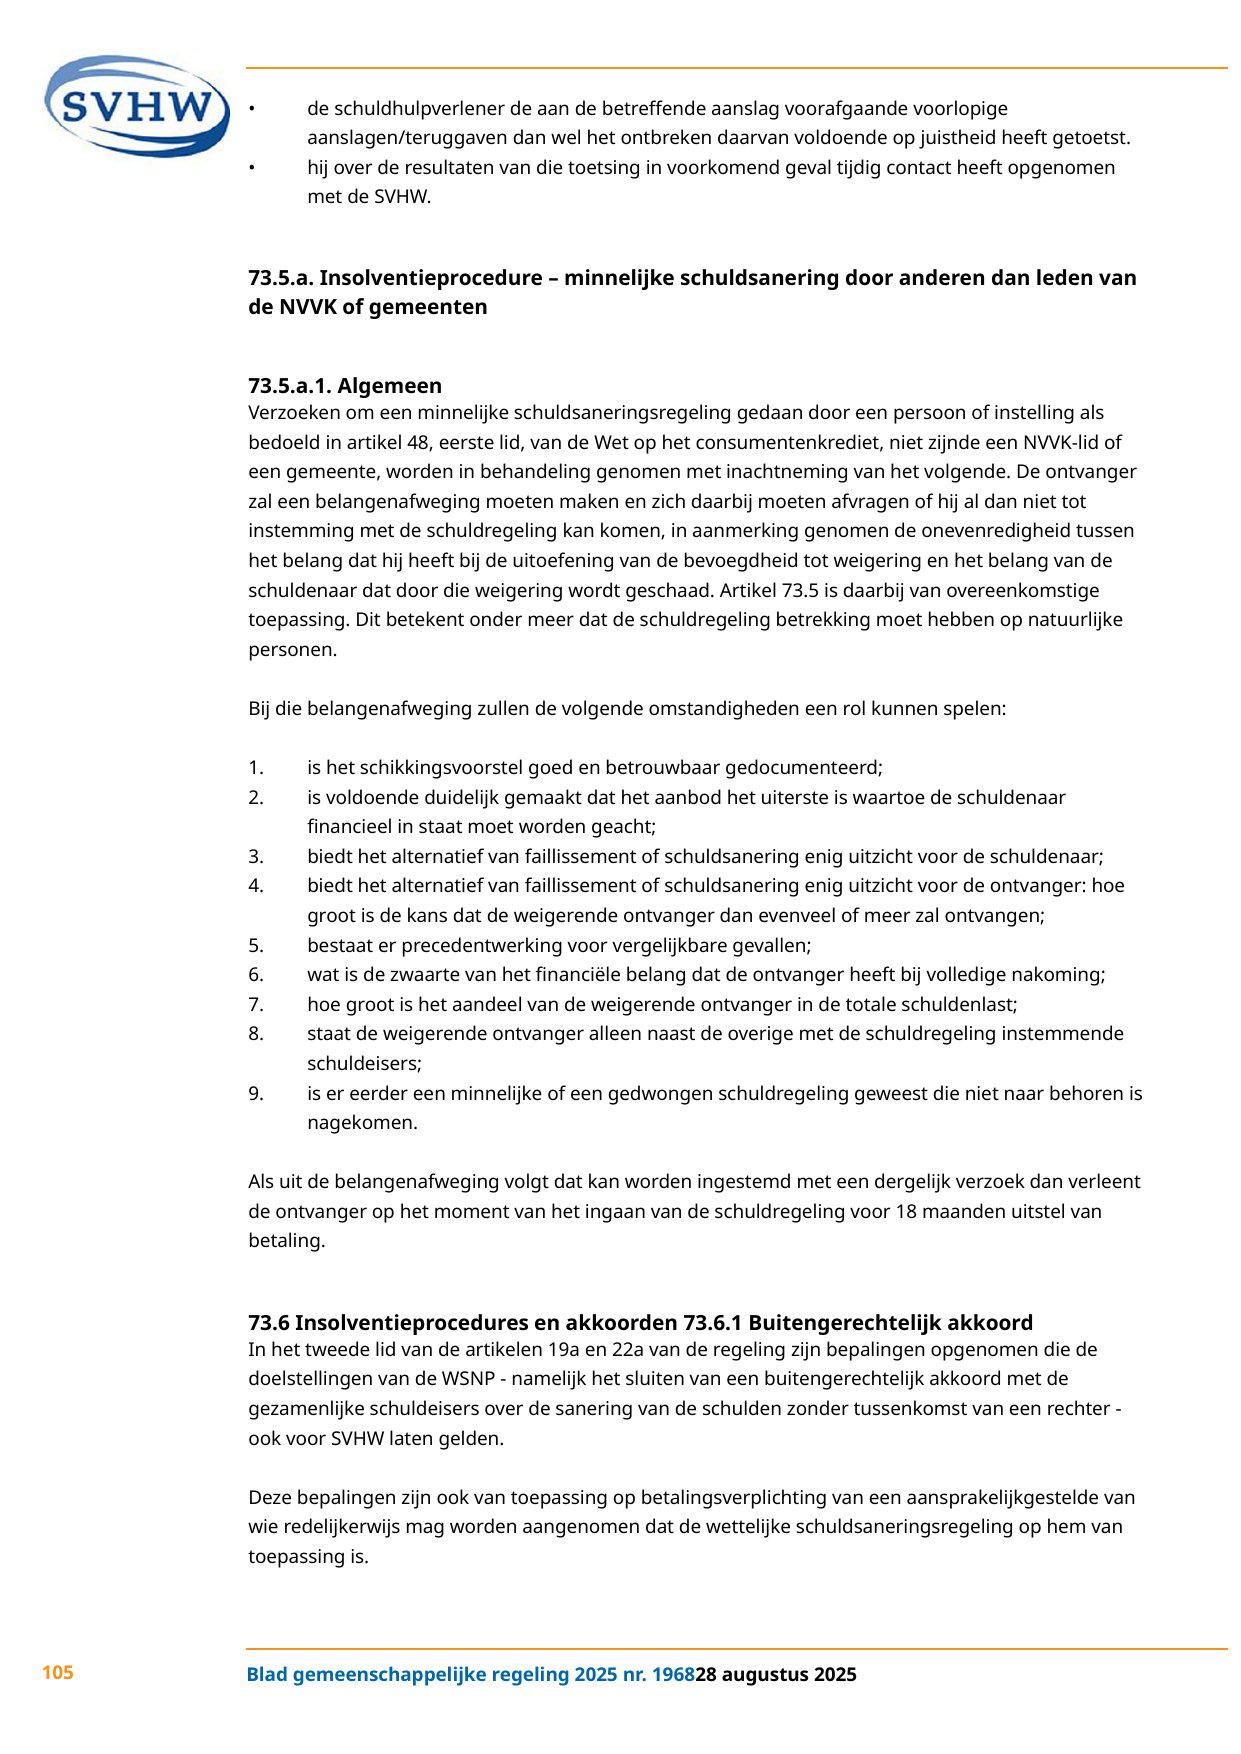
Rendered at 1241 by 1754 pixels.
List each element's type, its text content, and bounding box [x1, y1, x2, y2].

list wat is de zwaarte van het financiële belang dat de ontvanger heeft bij volledige nakoming; [248, 961, 1152, 987]
list is voldoende duidelijk gemaakt dat het aanbod het uiterste is waartoe de schuldenaar financieel in staat moet worden geacht; [248, 784, 1152, 839]
list biedt het alternatief van faillissement of schuldsanering enig uitzicht voor de ontvanger: hoe groot is de kans dat de weigerende ontvanger dan evenveel of meer zal ontvangen; [248, 873, 1152, 928]
list biedt het alternatief van faillissement of schuldsanering enig uitzicht voor de schuldenaar; [248, 843, 1152, 869]
list hoe groot is het aandeel van de weigerende ontvanger in de totale schuldenlast; [248, 991, 1152, 1017]
list bestaat er precedentwerking voor vergelijkbare gevallen; [248, 932, 1152, 957]
text Deze bepalingen zijn ook van toepassing op betalingsverplichting van een aansprakelijkgestelde van wie redelijkerwijs mag worden aangenomen dat de wettelijke schuldsaneringsregeling op hem van toepassing is. [248, 1484, 1152, 1569]
text In het tweede lid van de artikelen 19a en 22a van de regeling zijn bepalingen opgenomen die de doelstellingen van de WSNP - namelijk het sluiten van een buitengerechtelijk akkoord met de gezamenlijke schuldeisers over de sanering van de schulden zonder tussenkomst van een rechter - ook voor SVHW laten gelden. [248, 1336, 1152, 1451]
picture [41, 47, 231, 172]
text Verzoeken om een minnelijke schuldsaneringsregeling gedaan door een persoon of instelling als bedoeld in artikel 48, eerste lid, van de Wet op het consumentenkrediet, niet zijnde een NVVK-lid of een gemeente, worden in behandeling genomen met inachtneming van het volgende. De ontvanger zal een belangenafweging moeten maken en zich daarbij moeten afvragen of hij al dan niet tot instemming met de schuldregeling kan komen, in aanmerking genomen de onevenredigheid tussen het belang dat hij heeft bij de uitoefening van de bevoegdheid tot weigering en het belang van de schuldenaar dat door die weigering wordt geschaad. Artikel 73.5 is daarbij van overeenkomstige toepassing. Dit betekent onder meer dat de schuldregeling betrekking moet hebben op natuurlijke personen. [248, 399, 1152, 662]
list is het schikkingsvoorstel goed en betrouwbaar gedocumenteerd; [248, 754, 1152, 780]
list is er eerder een minnelijke of een gedwongen schuldregeling geweest die niet naar behoren is nagekomen. [248, 1080, 1152, 1135]
text Bij die belangenafweging zullen de volgende omstandigheden een rol kunnen spelen: [248, 695, 1152, 721]
text 73.5.a. Insolventieprocedure – minnelijke schuldsanering door anderen dan leden van de NVVK of gemeenten [248, 263, 1152, 320]
list de schuldhulpverlener de aan de betreffende aanslag voorafgaande voorlopige aanslagen/teruggaven dan wel het ontbreken daarvan voldoende op juistheid heeft getoetst. [248, 95, 1152, 150]
list hij over de resultaten van die toetsing in voorkomend geval tijdig contact heeft opgenomen met de SVHW. [248, 154, 1152, 209]
text 73.6 Insolventieprocedures en akkoorden 73.6.1 Buitengerechtelijk akkoord [248, 1308, 1152, 1336]
list staat de weigerende ontvanger alleen naast de overige met de schuldregeling instemmende schuldeisers; [248, 1021, 1152, 1076]
text 73.5.a.1. Algemeen [248, 371, 1152, 399]
text Als uit de belangenafweging volgt dat kan worden ingestemd met een dergelijk verzoek dan verleent de ontvanger op het moment van het ingaan van de schuldregeling voor 18 maanden uitstel van betaling. [248, 1168, 1152, 1253]
